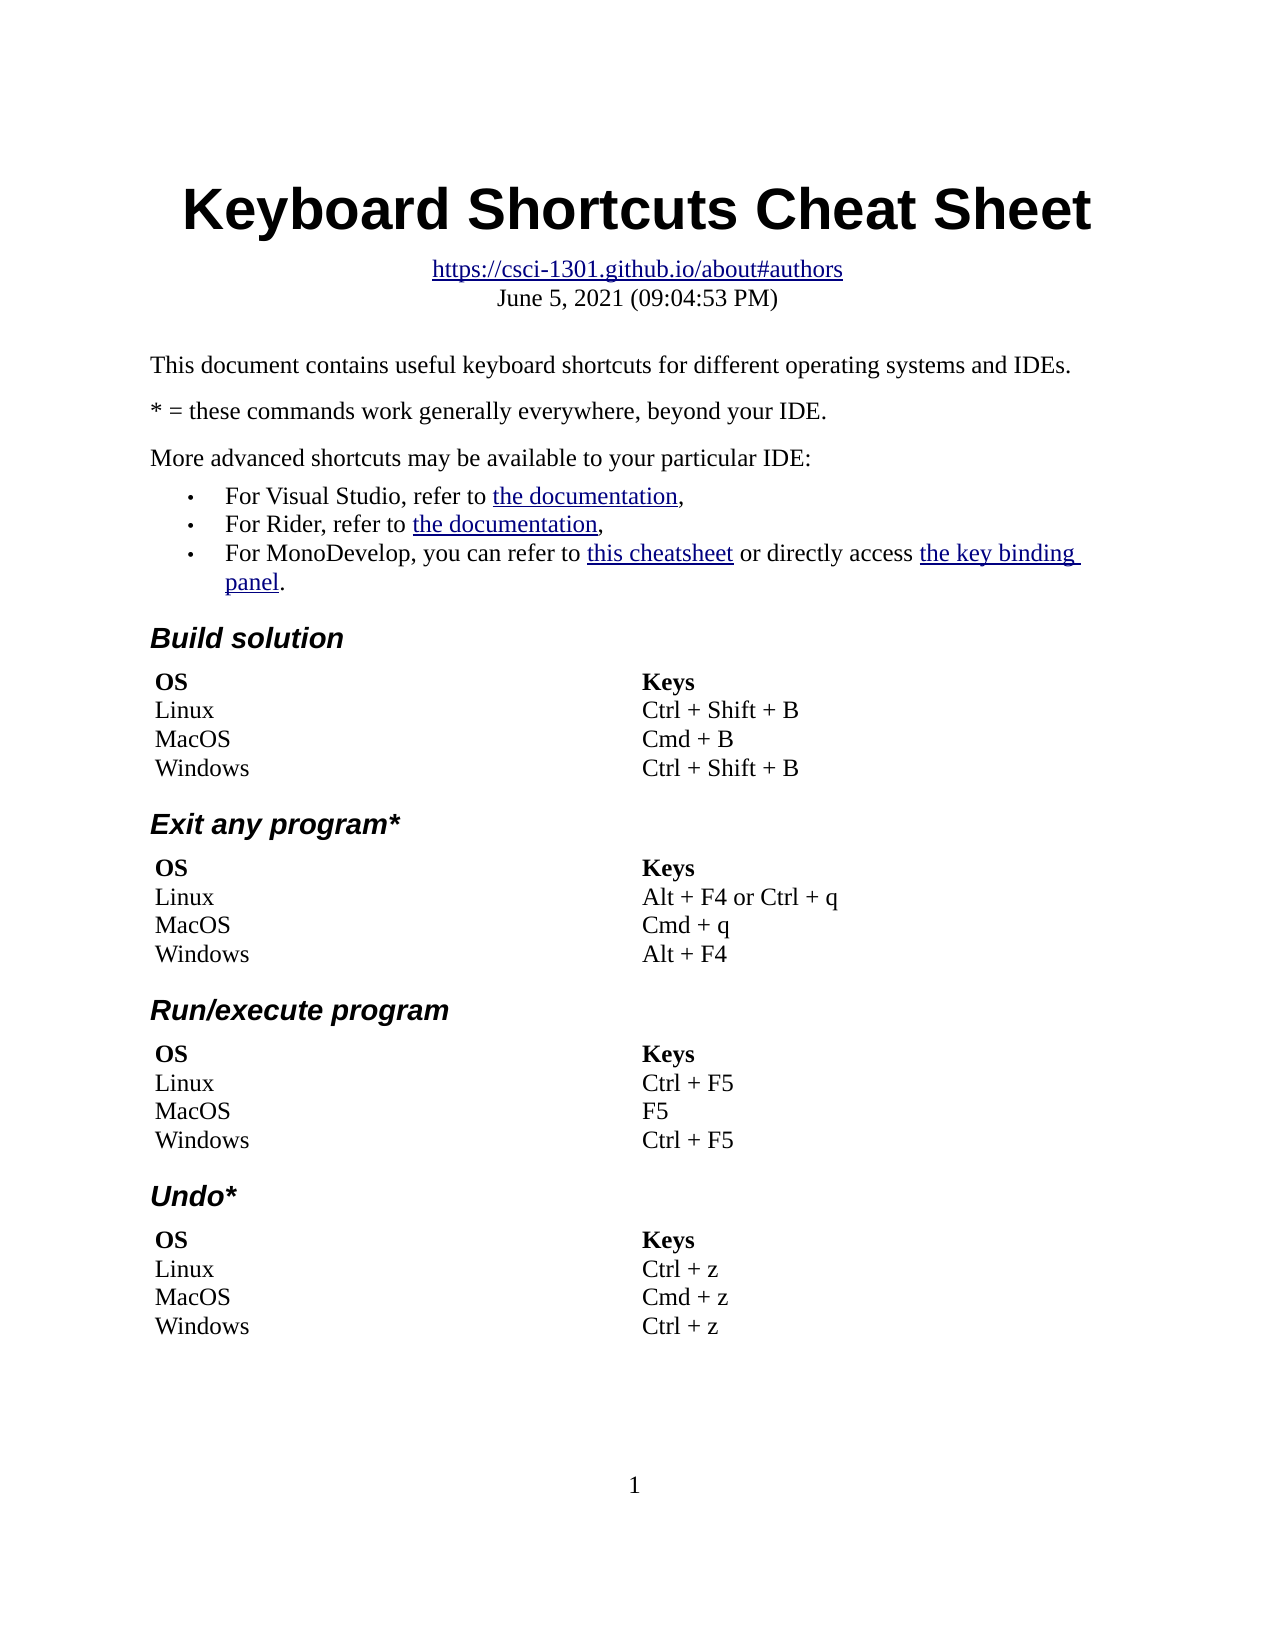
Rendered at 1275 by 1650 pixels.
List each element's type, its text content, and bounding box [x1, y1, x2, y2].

text June 5, 2021 (09:04:53 PM) [150, 283, 1125, 312]
table_cell Ctrl + z [638, 1311, 1125, 1340]
table_header Keys [638, 1225, 1125, 1254]
table_cell Cmd + z [638, 1283, 1125, 1311]
table_cell Ctrl + z [638, 1254, 1125, 1282]
table_header Keys [638, 1039, 1125, 1068]
list For Rider, refer to the documentation, [187, 509, 1125, 538]
text https://csci-1301.github.io/about#authors [150, 254, 1125, 283]
table_cell Windows [150, 1125, 637, 1154]
table_cell Windows [150, 939, 637, 968]
table_cell Cmd + B [638, 724, 1125, 753]
table_cell Alt + F4 or Ctrl + q [638, 882, 1125, 910]
table_cell MacOS [150, 910, 637, 939]
table_cell Linux [150, 696, 637, 724]
table_cell Windows [150, 1311, 637, 1340]
table_header OS [150, 853, 637, 882]
text More advanced shortcuts may be available to your particular IDE: [150, 443, 1125, 472]
list For Visual Studio, refer to the documentation, [187, 481, 1125, 509]
table_cell Ctrl + Shift + B [638, 753, 1125, 782]
subtitle Undo* [150, 1179, 1125, 1212]
text * = these commands work generally everywhere, beyond your IDE. [150, 396, 1125, 425]
subtitle Build solution [150, 621, 1125, 654]
table_cell Ctrl + F5 [638, 1125, 1125, 1154]
table_cell Linux [150, 1068, 637, 1096]
table_cell MacOS [150, 1096, 637, 1125]
text This document contains useful keyboard shortcuts for different operating systems and IDEs. [150, 350, 1125, 378]
table_cell Linux [150, 882, 637, 910]
table_cell MacOS [150, 724, 637, 753]
subtitle Exit any program* [150, 807, 1125, 840]
table_cell Windows [150, 753, 637, 782]
table_cell Ctrl + Shift + B [638, 696, 1125, 724]
subtitle Run/execute program [150, 993, 1125, 1026]
table_cell Alt + F4 [638, 939, 1125, 968]
table_header OS [150, 1225, 637, 1254]
table_header OS [150, 667, 637, 696]
table_header OS [150, 1039, 637, 1068]
table_cell Linux [150, 1254, 637, 1282]
table_cell MacOS [150, 1283, 637, 1311]
table_cell Ctrl + F5 [638, 1068, 1125, 1096]
table_cell Cmd + q [638, 910, 1125, 939]
table_cell F5 [638, 1096, 1125, 1125]
title Keyboard Shortcuts Cheat Sheet [150, 175, 1125, 242]
table_header Keys [638, 667, 1125, 696]
list For MonoDevelop, you can refer to this cheatsheet or directly access the key binding panel. [187, 538, 1125, 596]
table_header Keys [638, 853, 1125, 882]
